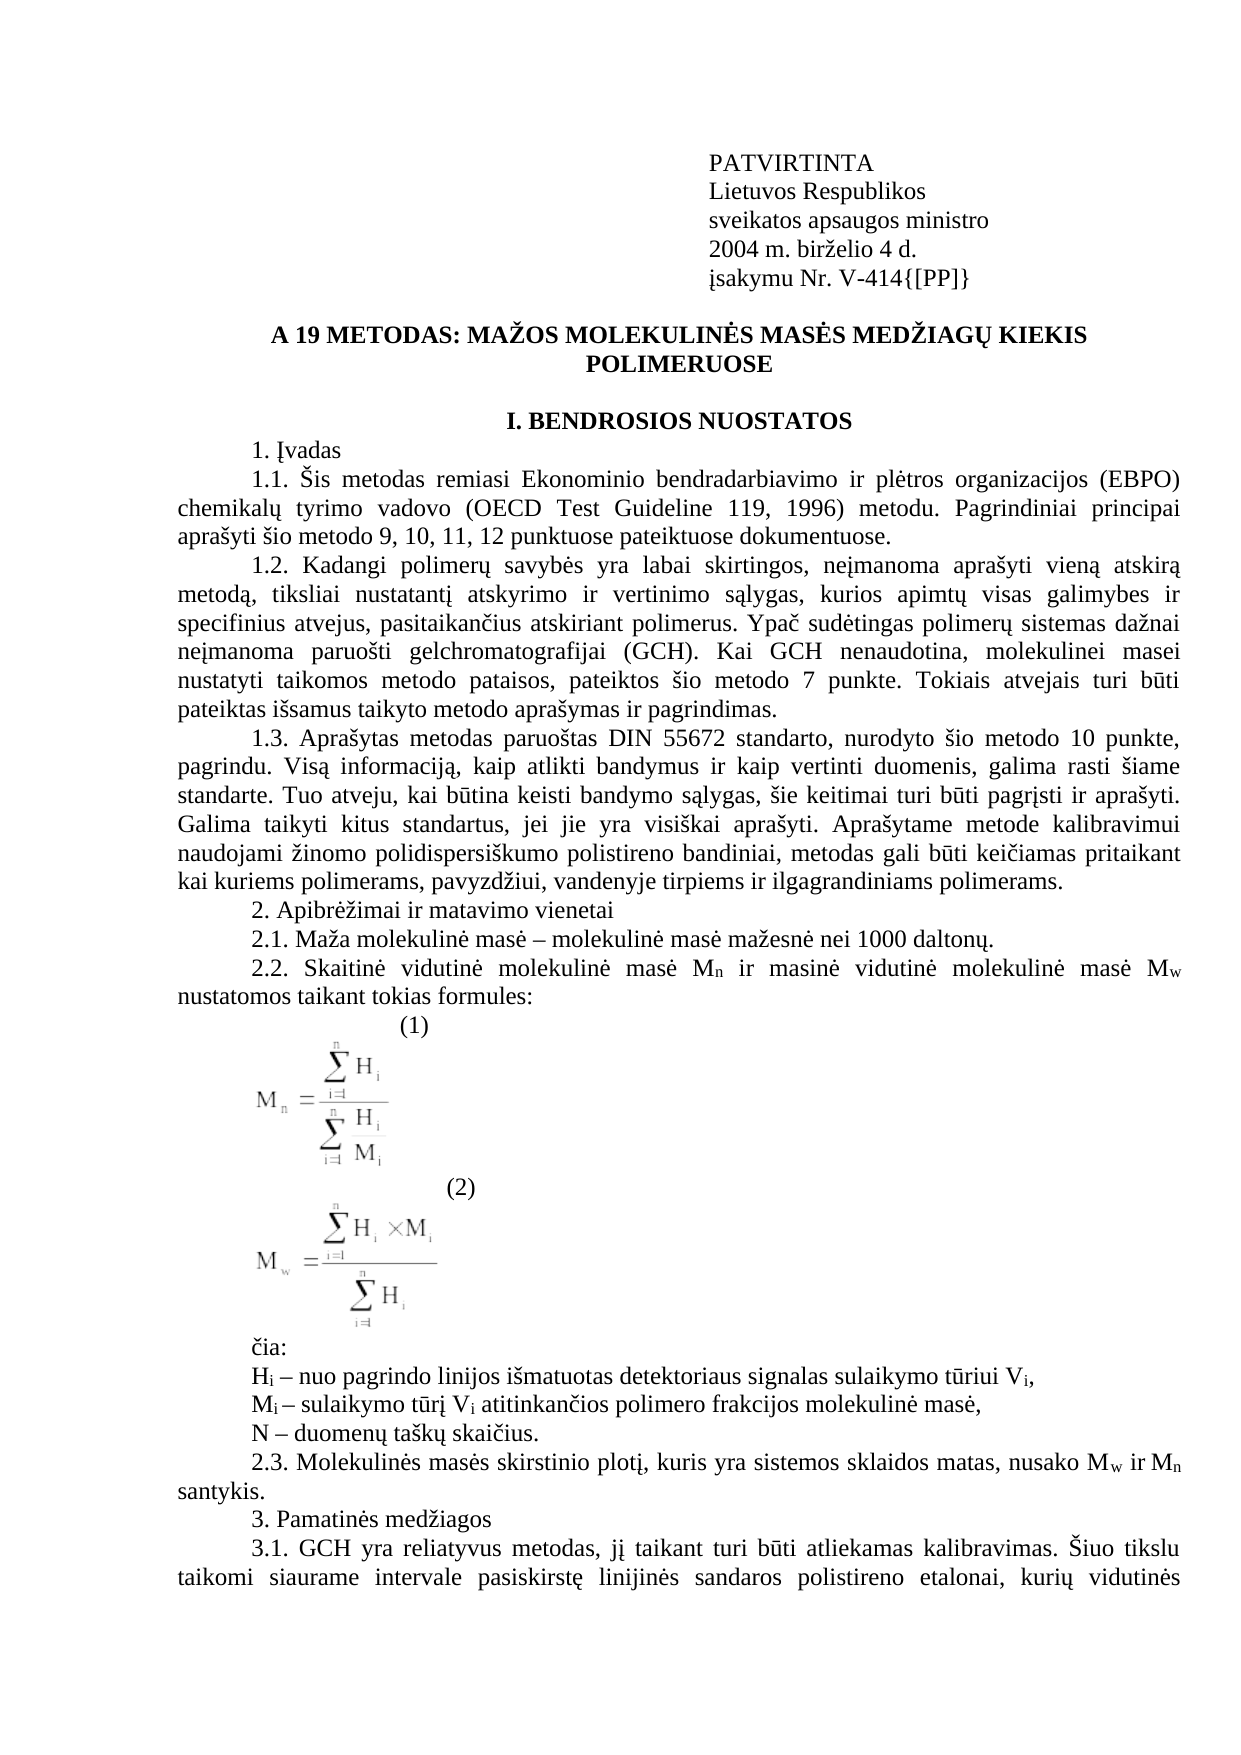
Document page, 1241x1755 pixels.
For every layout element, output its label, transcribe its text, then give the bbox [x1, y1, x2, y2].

text Patvirtinta [177, 148, 1181, 176]
text 1.3. Aprašytas metodas paruoštas DIN 55672 standarto, nurodyto šio metodo 10 punkte, pagrindu. Visą informaciją, kaip atlikti bandymus ir kaip vertinti duomenis, galima rasti šiame standarte. Tuo atveju, kai būtina keisti bandymo sąlygas, šie keitimai turi būti pagrįsti ir aprašyti. Galima taikyti kitus standartus, jei jie yra visiškai aprašyti. Aprašytame metode kalibravimui naudojami žinomo polidispersiškumo polistireno bandiniai, metodas gali būti keičiamas pritaikant kai kuriems polimerams, pavyzdžiui, vandenyje tirpiems ir ilgagrandiniams polimerams. [177, 723, 1181, 895]
text įsakymu Nr. V-414{[PP]} [177, 263, 1181, 291]
text N – duomenų taškų skaičius. [177, 1418, 1181, 1447]
text 1.2. Kadangi polimerų savybės yra labai skirtingos, neįmanoma aprašyti vieną atskirą metodą, tiksliai nustatantį atskyrimo ir vertinimo sąlygas, kurios apimtų visas galimybes ir specifinius atvejus, pasitaikančius atskiriant polimerus. Ypač sudėtingas polimerų sistemas dažnai neįmanoma paruošti gelchromatografijai (GCH). Kai GCH nenaudotina, molekulinei masei nustatyti taikomos metodo pataisos, pateiktos šio metodo 7 punkte. Tokiais atvejais turi būti pateiktas išsamus taikyto metodo aprašymas ir pagrindimas. [177, 550, 1181, 723]
text Hi – nuo pagrindo linijos išmatuotas detektoriaus signalas sulaikymo tūriui Vi, [177, 1361, 1181, 1389]
text Mi – sulaikymo tūrį Vi atitinkančios polimero frakcijos molekulinė masė, [177, 1389, 1181, 1418]
text sveikatos apsaugos ministro [177, 205, 1181, 234]
text POLIMERUOSE [177, 349, 1181, 378]
text 2.2. Skaitinė vidutinė molekulinė masė Mn ir masinė vidutinė molekulinė masė Mw nustatomos taikant tokias formules: [177, 953, 1181, 1010]
text čia: [177, 1332, 1181, 1361]
text I. Bendrosios nuostatos [177, 406, 1181, 435]
text 2.3. Molekulinės masės skirstinio plotį, kuris yra sistemos sklaidos matas, nusako Mw ir Mn santykis. [177, 1447, 1181, 1504]
text 1. Įvadas [177, 435, 1181, 464]
text 2. Apibrėžimai ir matavimo vienetai [177, 895, 1181, 924]
text 3. Pamatinės medžiagos [177, 1504, 1181, 1533]
text A 19 metodas: MAŽOS MOLEKULINĖS MASĖS MEDŽIAGŲ KIEKIS [177, 320, 1181, 349]
text 2.1. Maža molekulinė masė – molekulinė masė mažesnė nei 1000 daltonų. [177, 924, 1181, 953]
text 3.1. GCH yra reliatyvus metodas, jį taikant turi būti atliekamas kalibravimas. Šiuo tikslu taikomi siaurame intervale pasiskirstę linijinės sandaros polistireno etalonai, kurių vidutinės [177, 1533, 1181, 1591]
text Lietuvos Respublikos [177, 176, 1181, 205]
text (2) [177, 1172, 1181, 1332]
text 2004 m. birželio 4 d. [177, 234, 1181, 263]
text (1) [177, 1010, 1181, 1172]
text 1.1. Šis metodas remiasi Ekonominio bendradarbiavimo ir plėtros organizacijos (EBPO) chemikalų tyrimo vadovo (OECD Test Guideline 119, 1996) metodu. Pagrindiniai principai aprašyti šio metodo 9, 10, 11, 12 punktuose pateiktuose dokumentuose. [177, 464, 1181, 550]
